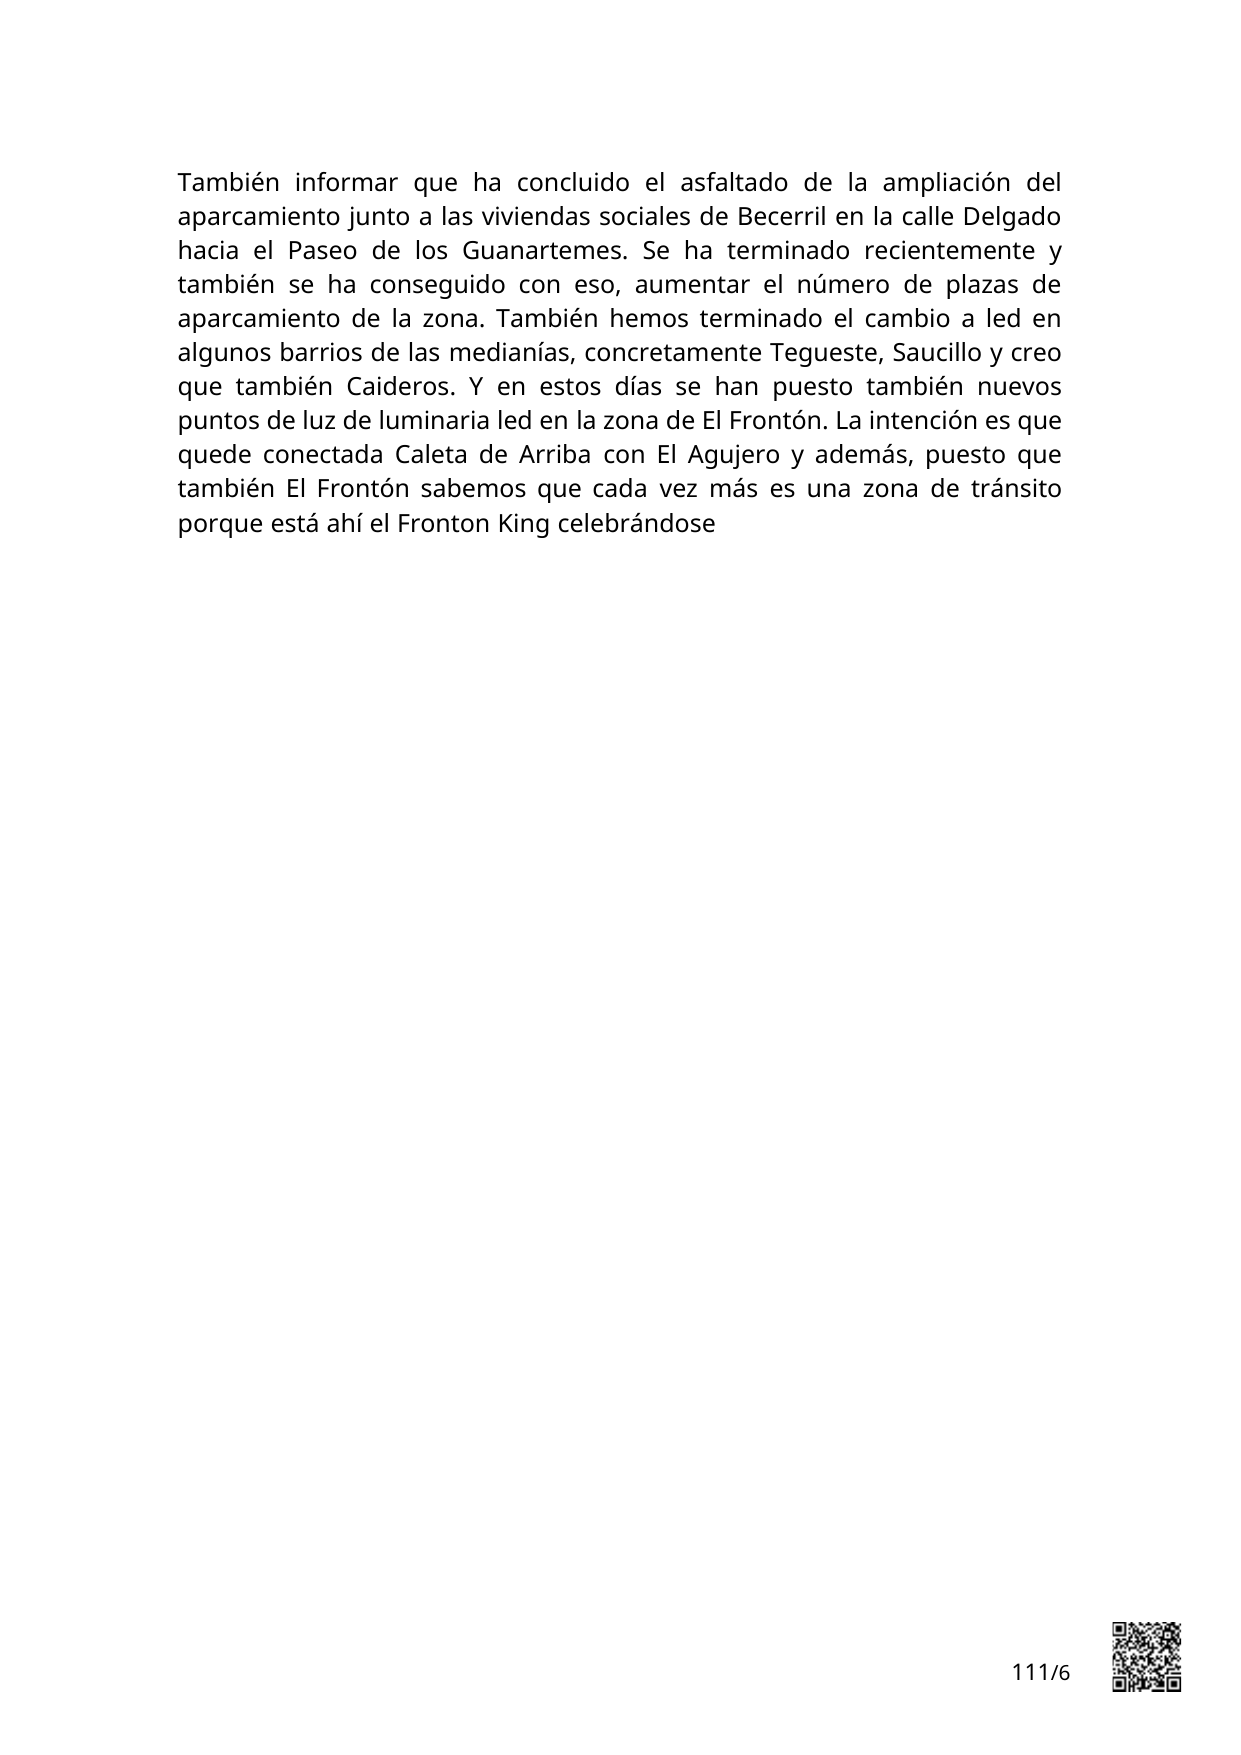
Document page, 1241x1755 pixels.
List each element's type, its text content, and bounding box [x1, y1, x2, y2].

text También informar que ha concluido el asfaltado de la ampliación del aparcamiento junto a las viviendas sociales de Becerril en la calle Delgado hacia el Paseo de los Guanartemes. Se ha terminado recientemente y también se ha conseguido con eso, aumentar el número de plazas de aparcamiento de la zona. También hemos terminado el cambio a led en algunos barrios de las medianías, concretamente Tegueste, Saucillo y creo que también Caideros. Y en estos días se han puesto también nuevos puntos de luz de luminaria led en la zona de El Frontón. La intención es que quede conectada Caleta de Arriba con El Agujero y además, puesto que también El Frontón sabemos que cada vez más es una zona de tránsito porque está ahí el Fronton King celebrándose [177, 164, 1063, 539]
